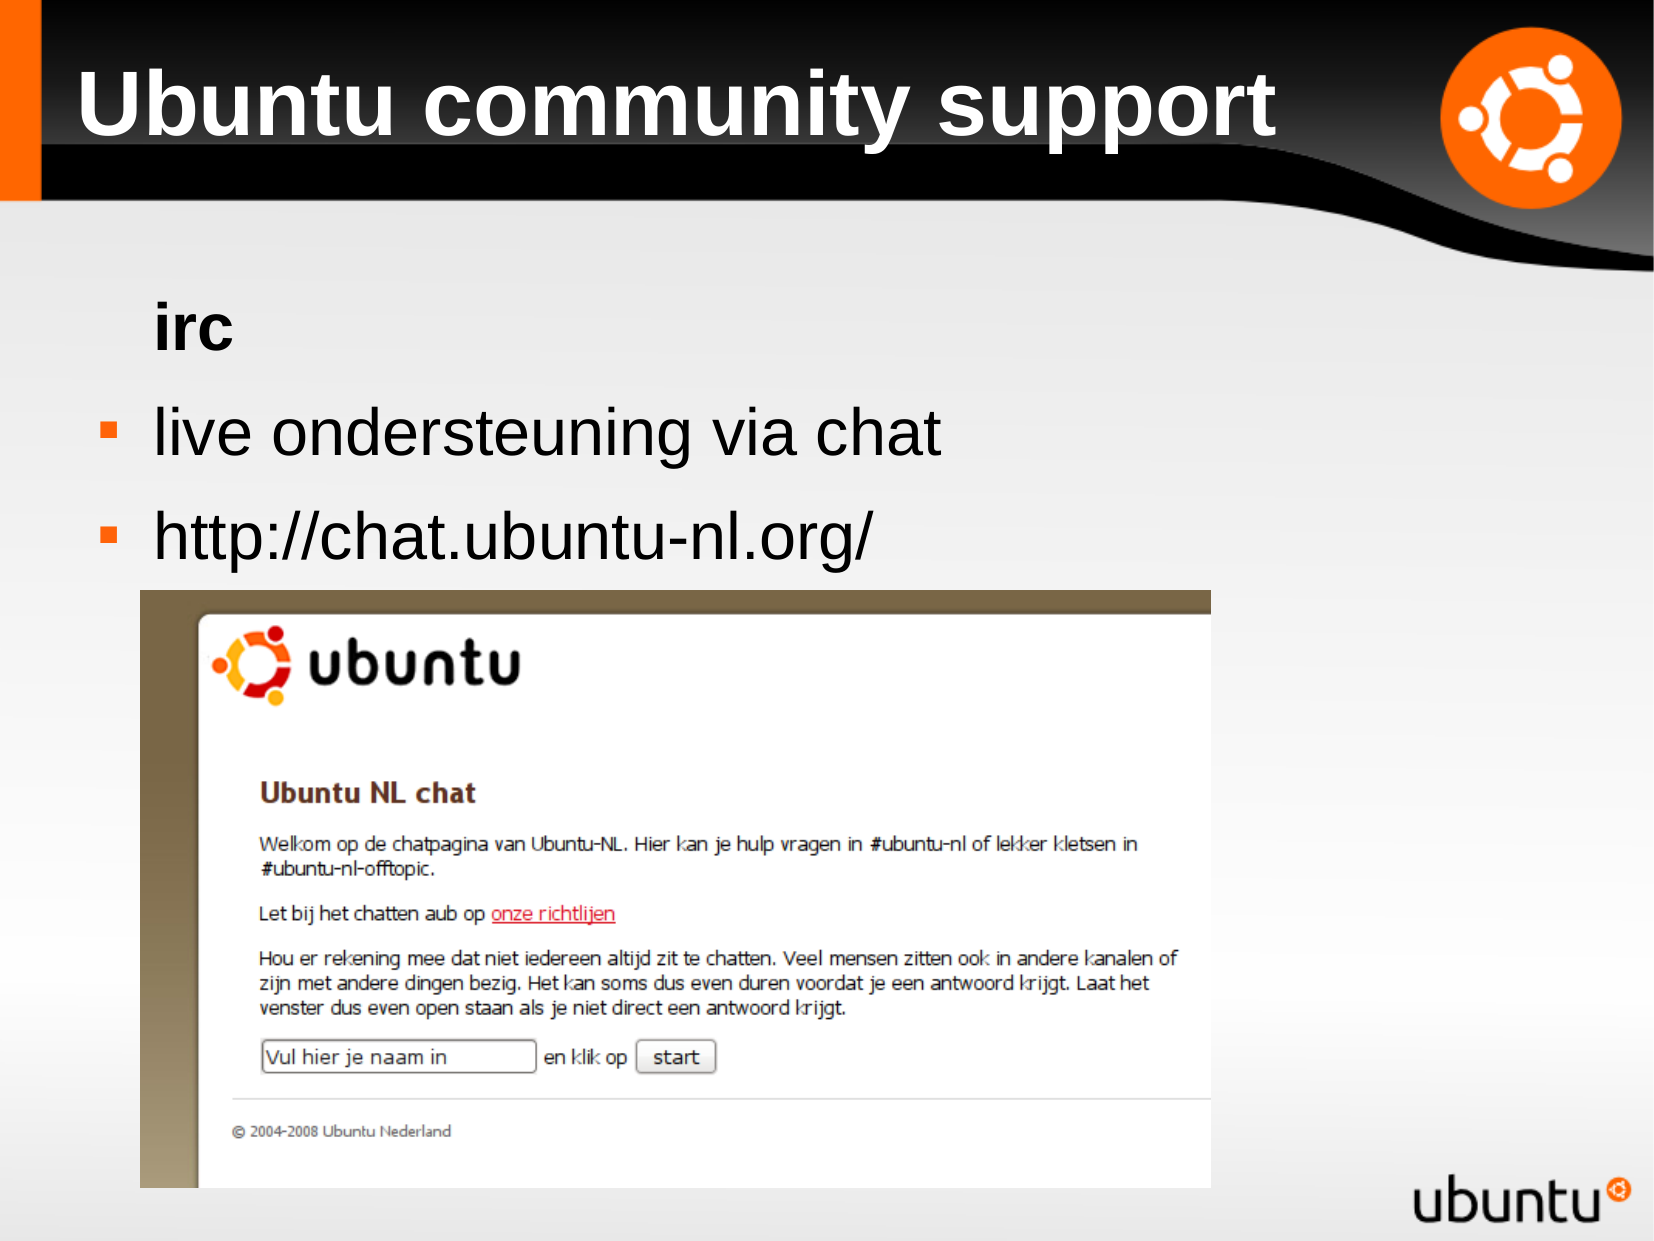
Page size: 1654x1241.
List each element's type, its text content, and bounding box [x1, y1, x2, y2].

picture [0, 0, 1654, 1241]
title Ubuntu community support [76, 7, 1565, 200]
list irc live ondersteuning via chat http://chat.ubuntu-nl.org/ [82, 290, 1571, 1094]
